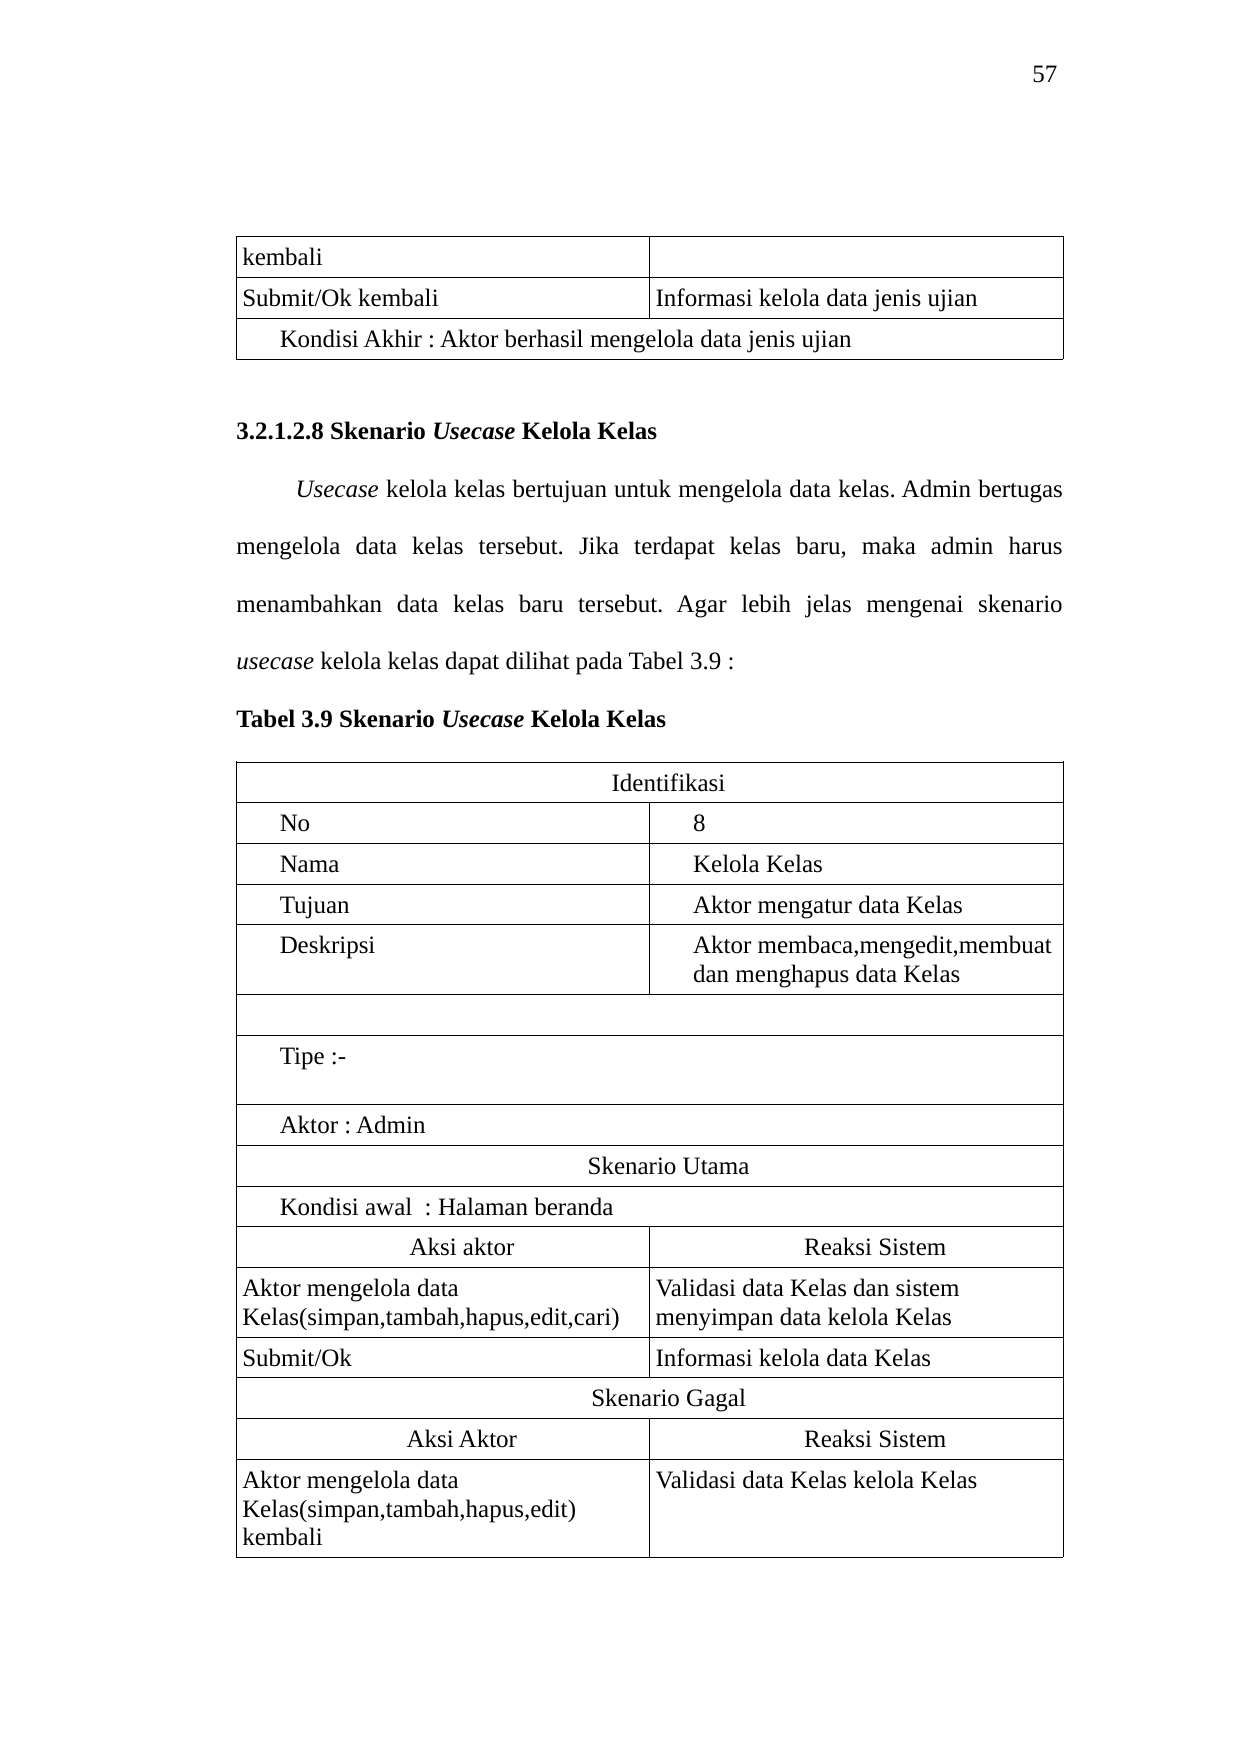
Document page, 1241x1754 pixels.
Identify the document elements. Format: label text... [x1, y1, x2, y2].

table_cell Tipe :- [237, 1036, 1063, 1104]
table_cell Aktor : Admin [237, 1105, 1063, 1145]
table_cell Validasi data Kelas kelola Kelas [650, 1460, 1063, 1557]
table_cell Aktor mengelola data Kelas(simpan,tambah,hapus,edit) kembali [237, 1460, 649, 1557]
table_cell Deskripsi [237, 925, 649, 994]
table_cell Informasi kelola data jenis ujian [650, 278, 1063, 318]
table_cell Kondisi Akhir : Aktor berhasil mengelola data jenis ujian [237, 319, 1063, 358]
text Tabel 3.9 Skenario Usecase Kelola Kelas [236, 704, 1063, 733]
table_cell kembali [237, 237, 649, 277]
table_cell Aktor mengatur data Kelas [650, 885, 1063, 924]
table_cell Reaksi Sistem [650, 1419, 1063, 1459]
table_cell [237, 995, 1063, 1034]
table_cell No [237, 803, 649, 843]
table_cell Kelola Kelas [650, 844, 1063, 884]
table_cell Aktor membaca,mengedit,membuat dan menghapus data Kelas [650, 925, 1063, 994]
table_cell Skenario Gagal [237, 1378, 1063, 1418]
table_cell Aksi Aktor [237, 1419, 649, 1459]
table_cell Nama [237, 844, 649, 884]
table_cell Submit/Ok [237, 1338, 649, 1377]
table_cell Kondisi awal : Halaman beranda [237, 1187, 1063, 1226]
table_cell Validasi data Kelas dan sistem menyimpan data kelola Kelas [650, 1268, 1063, 1336]
subtitle 3.2.1.2.8 Skenario Usecase Kelola Kelas [236, 416, 1063, 445]
table_cell Submit/Ok kembali [237, 278, 649, 318]
table_header Identifikasi [237, 763, 1063, 802]
table_cell [650, 237, 1063, 277]
table_cell 8 [650, 803, 1063, 843]
table_cell Aktor mengelola data Kelas(simpan,tambah,hapus,edit,cari) [237, 1268, 649, 1336]
table_cell Skenario Utama [237, 1146, 1063, 1186]
table_cell Aksi aktor [237, 1227, 649, 1267]
table_cell Tujuan [237, 885, 649, 924]
table_cell Reaksi Sistem [650, 1227, 1063, 1267]
text Usecase kelola kelas bertujuan untuk mengelola data kelas. Admin bertugas mengelola data kelas tersebut. Jika terdapat kelas baru, maka admin harus menambahkan data kelas baru tersebut. Agar lebih jelas mengenai skenario usecase kelola kelas dapat dilihat pada Tabel 3.9 : [236, 474, 1063, 675]
table_cell Informasi kelola data Kelas [650, 1338, 1063, 1377]
